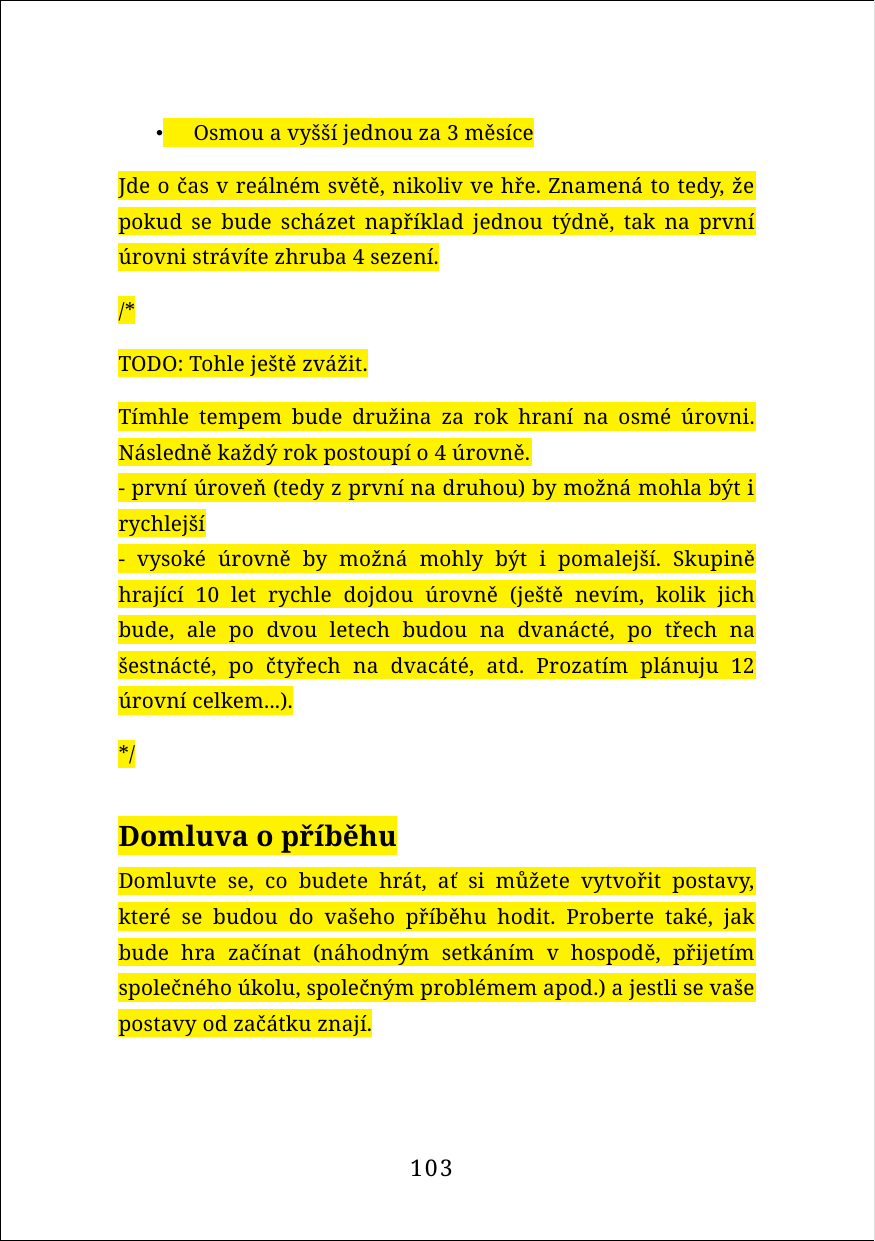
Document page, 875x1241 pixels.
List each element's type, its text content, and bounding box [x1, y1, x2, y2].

text TODO: Tohle ještě zvážit. [118, 349, 756, 377]
list Osmou a vyšší jednou za 3 měsíce [156, 118, 756, 147]
text Jde o čas v reálném světě, nikoliv ve hře. Znamená to tedy, že pokud se bude scházet například jednou týdně, tak na první úrovni strávíte zhruba 4 sezení. [118, 171, 756, 271]
text */ [118, 739, 756, 768]
subtitle Domluva o příběhu [118, 816, 756, 855]
text Tímhle tempem bude družina za rok hraní na osmé úrovni. Následně každý rok postoupí o 4 úrovně. - první úroveň (tedy z první na druhou) by možná mohla být i rychlejší - vysoké úrovně by možná mohly být i pomalejší. Skupině hrající 10 let rychle dojdou úrovně (ještě nevím, kolik jich bude, ale po dvou letech budou na dvanácté, po třech na šestnácté, po čtyřech na dvacáté, atd. Prozatím plánuju 12 úrovní celkem...). [118, 402, 756, 715]
text /* [118, 296, 756, 324]
text Domluvte se, co budete hrát, ať si můžete vytvořit postavy, které se budou do vašeho příběhu hodit. Proberte také, jak bude hra začínat (náhodným setkáním v hospodě, přijetím společného úkolu, společným problémem apod.) a jestli se vaše postavy od začátku znají. [118, 867, 756, 1037]
